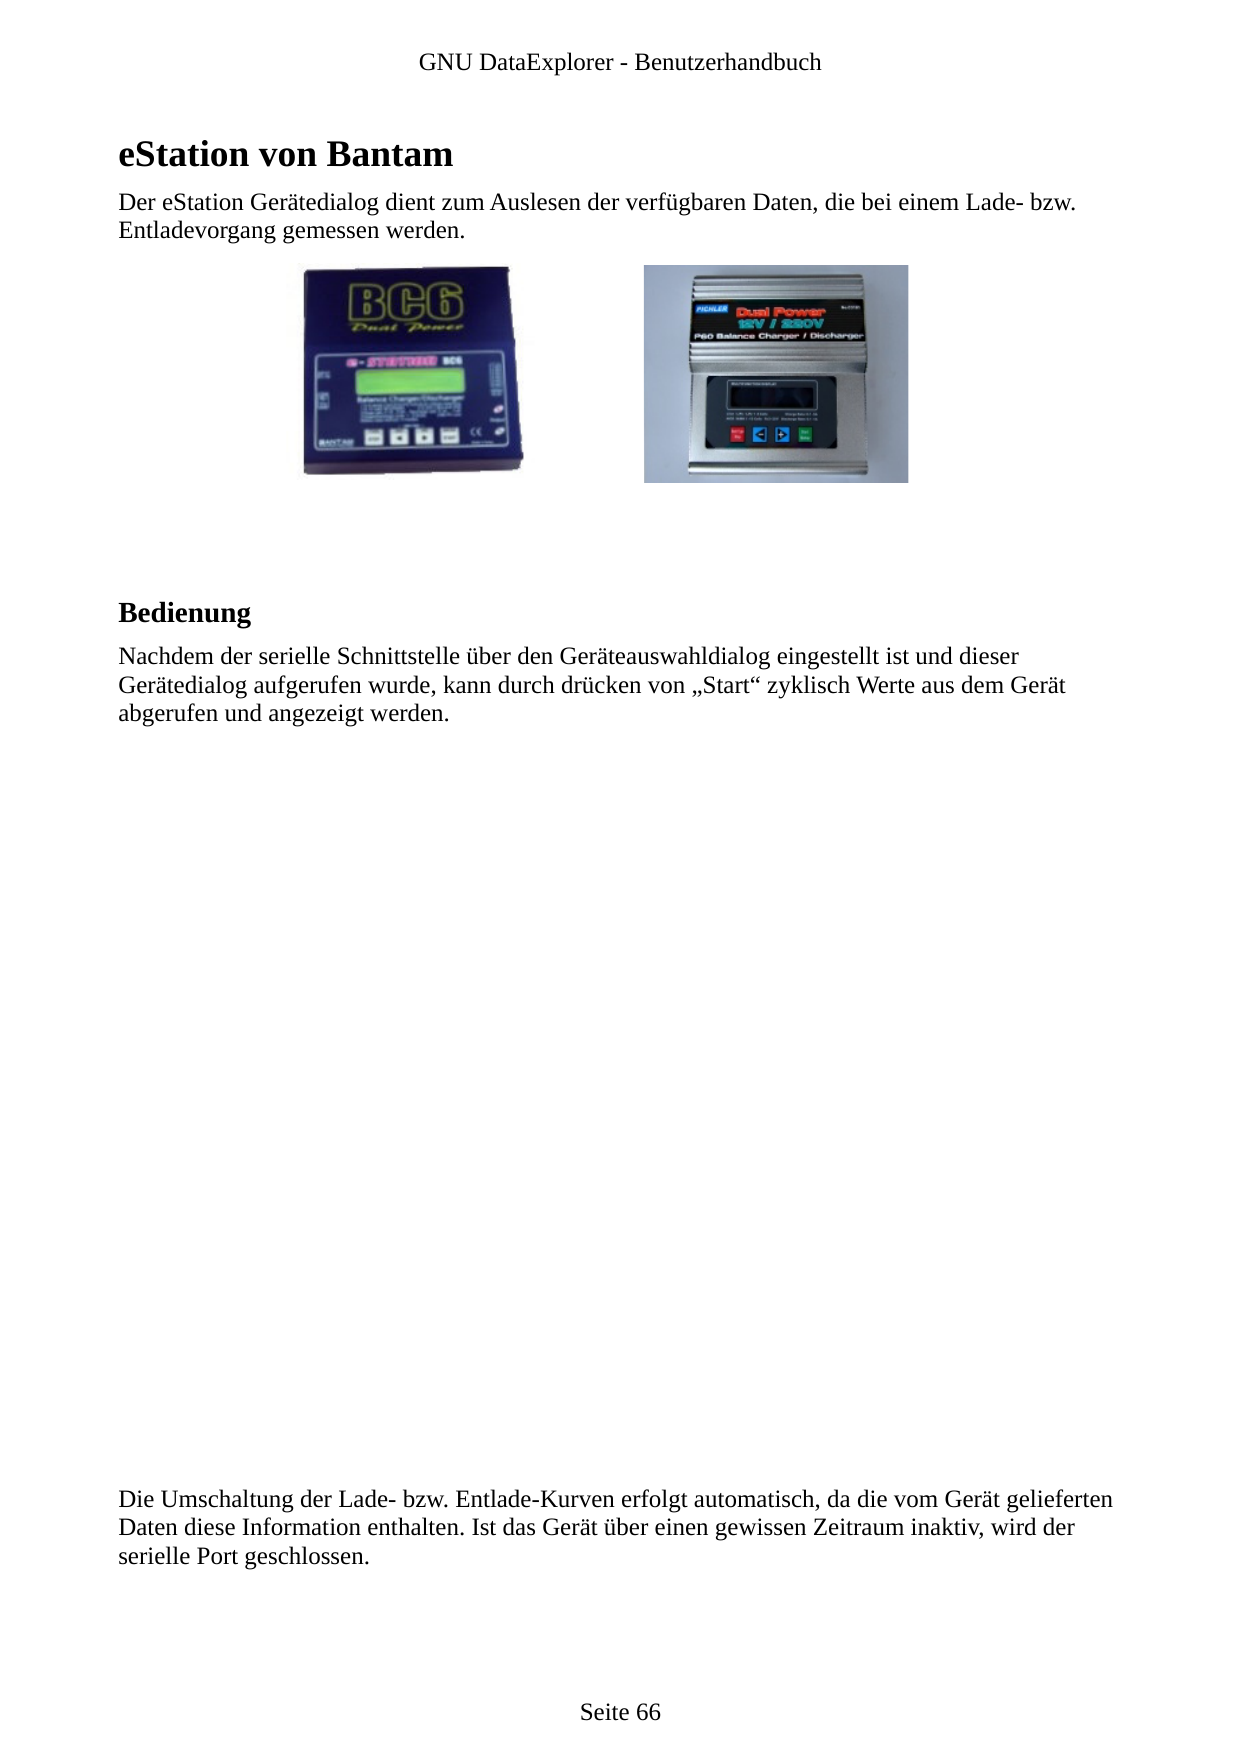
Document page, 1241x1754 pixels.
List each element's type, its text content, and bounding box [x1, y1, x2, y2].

subtitle eStation von Bantam [118, 131, 1122, 174]
subtitle Bedienung [118, 595, 1122, 628]
picture [265, 263, 568, 480]
text Der eStation Gerätedialog dient zum Auslesen der verfügbaren Daten, die bei einem Lade- bzw. Entladevorgang gemessen werden. [118, 187, 1122, 244]
text Die Umschaltung der Lade- bzw. Entlade-Kurven erfolgt automatisch, da die vom Gerät gelieferten Daten diese Information enthalten. Ist das Gerät über einen gewissen Zeitraum inaktiv, wird der serielle Port geschlossen. [118, 1484, 1122, 1570]
picture [643, 265, 909, 483]
text Nachdem der serielle Schnittstelle über den Geräteauswahldialog eingestellt ist und dieser Gerätedialog aufgerufen wurde, kann durch drücken von „Start“ zyklisch Werte aus dem Gerät abgerufen und angezeigt werden. [118, 641, 1122, 727]
